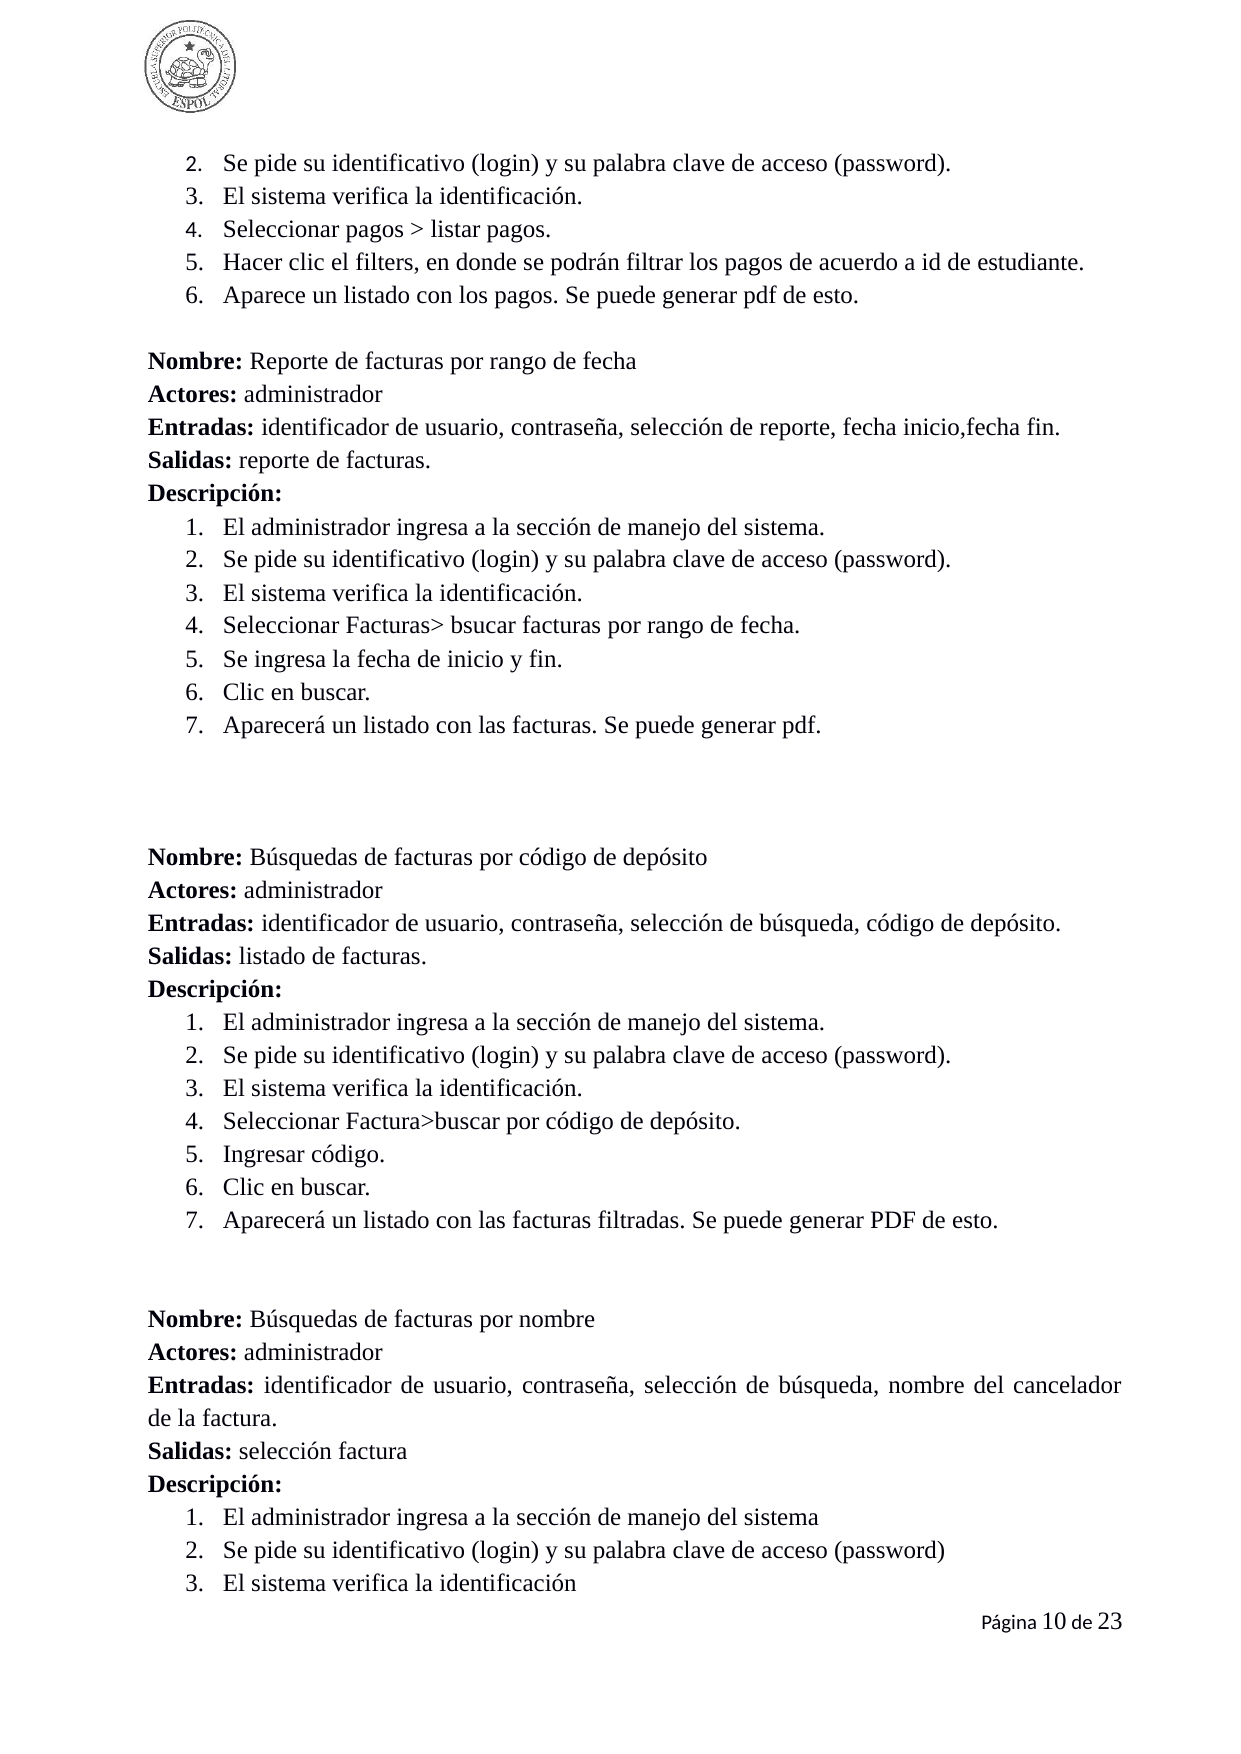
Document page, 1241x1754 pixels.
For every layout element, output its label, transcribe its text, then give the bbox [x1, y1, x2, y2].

text Nombre: Búsquedas de facturas por código de depósito [148, 842, 1122, 871]
list El sistema verifica la identificación. [185, 578, 1122, 606]
list Seleccionar pagos > listar pagos. [185, 214, 1122, 243]
text Actores: administrador [148, 1337, 1122, 1366]
text Actores: administrador [148, 875, 1122, 903]
text Entradas: identificador de usuario, contraseña, selección de búsqueda, nombre del cancelador de la factura. [148, 1370, 1122, 1432]
text Nombre: Búsquedas de facturas por nombre [148, 1304, 1122, 1333]
picture [142, 19, 238, 114]
list Clic en buscar. [185, 677, 1122, 705]
text Entradas: identificador de usuario, contraseña, selección de reporte, fecha inicio,fecha fin. [148, 412, 1122, 441]
list El administrador ingresa a la sección de manejo del sistema. [185, 512, 1122, 540]
list Se pide su identificativo (login) y su palabra clave de acceso (password) [185, 1535, 1122, 1564]
text Salidas: reporte de facturas. [148, 446, 1122, 474]
list Hacer clic el filters, en donde se podrán filtrar los pagos de acuerdo a id de estudiante. [185, 247, 1122, 276]
text Descripción: [148, 974, 1122, 1003]
list Aparecerá un listado con las facturas filtradas. Se puede generar PDF de esto. [185, 1205, 1122, 1234]
list Aparece un listado con los pagos. Se puede generar pdf de esto. [185, 280, 1122, 309]
list El sistema verifica la identificación. [185, 181, 1122, 210]
list Seleccionar Factura>buscar por código de depósito. [185, 1106, 1122, 1135]
list Se pide su identificativo (login) y su palabra clave de acceso (password). [185, 1040, 1122, 1069]
list Aparecerá un listado con las facturas. Se puede generar pdf. [185, 710, 1122, 738]
list Se pide su identificativo (login) y su palabra clave de acceso (password). [185, 544, 1122, 573]
text Descripción: [148, 478, 1122, 507]
text Nombre: Reporte de facturas por rango de fecha [148, 346, 1122, 375]
list Ingresar código. [185, 1139, 1122, 1168]
list Se ingresa la fecha de inicio y fin. [185, 644, 1122, 672]
list Se pide su identificativo (login) y su palabra clave de acceso (password). [185, 148, 1122, 177]
list Clic en buscar. [185, 1172, 1122, 1201]
text Salidas: selección factura [148, 1436, 1122, 1465]
text Actores: administrador [148, 379, 1122, 408]
list El administrador ingresa a la sección de manejo del sistema. [185, 1007, 1122, 1036]
list El sistema verifica la identificación [185, 1568, 1122, 1597]
list Seleccionar Facturas> bsucar facturas por rango de fecha. [185, 611, 1122, 639]
text Entradas: identificador de usuario, contraseña, selección de búsqueda, código de depósito. [148, 908, 1122, 937]
text Descripción: [148, 1469, 1122, 1498]
list El sistema verifica la identificación. [185, 1073, 1122, 1102]
text Salidas: listado de facturas. [148, 941, 1122, 969]
list El administrador ingresa a la sección de manejo del sistema [185, 1502, 1122, 1531]
